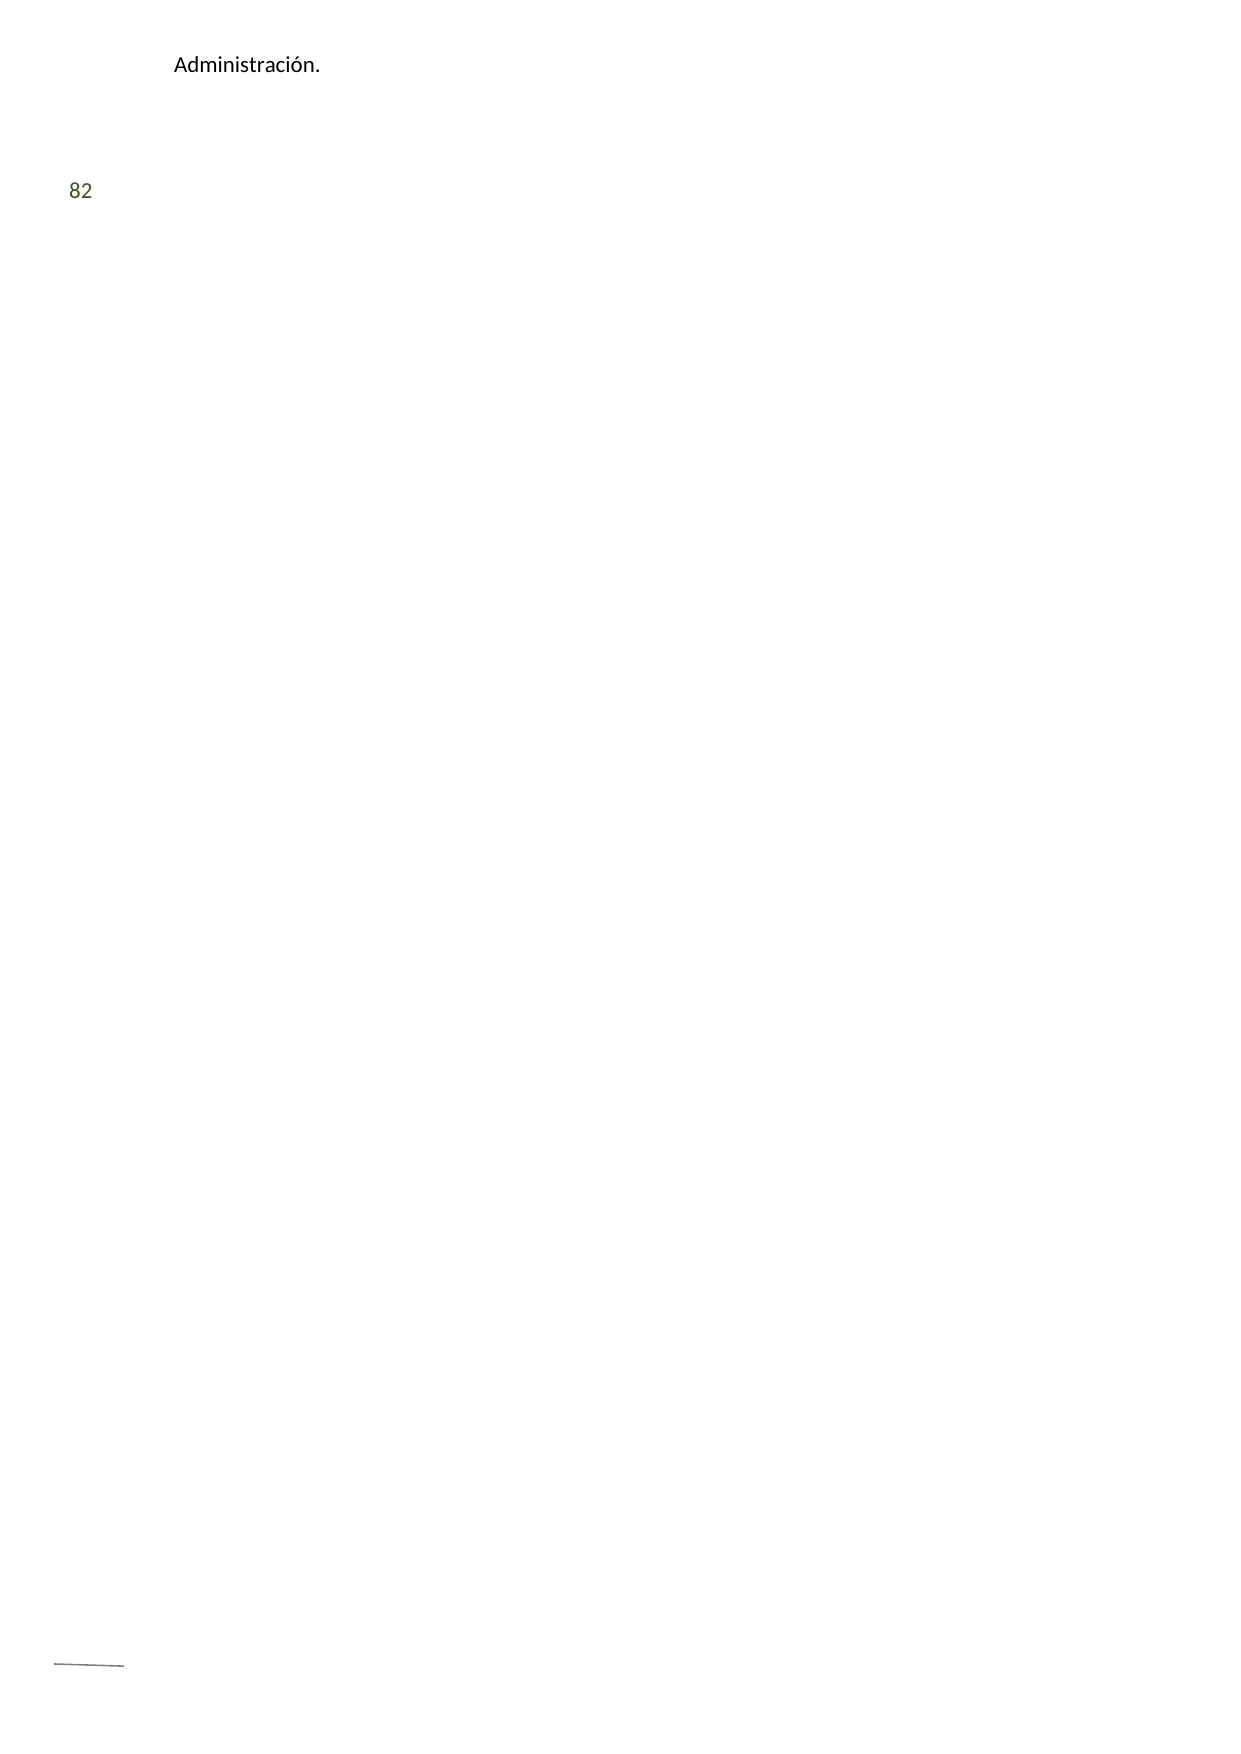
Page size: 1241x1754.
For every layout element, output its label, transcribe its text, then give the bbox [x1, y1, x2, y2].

text 82 [69, 177, 1059, 203]
text Administración. [174, 50, 1059, 78]
